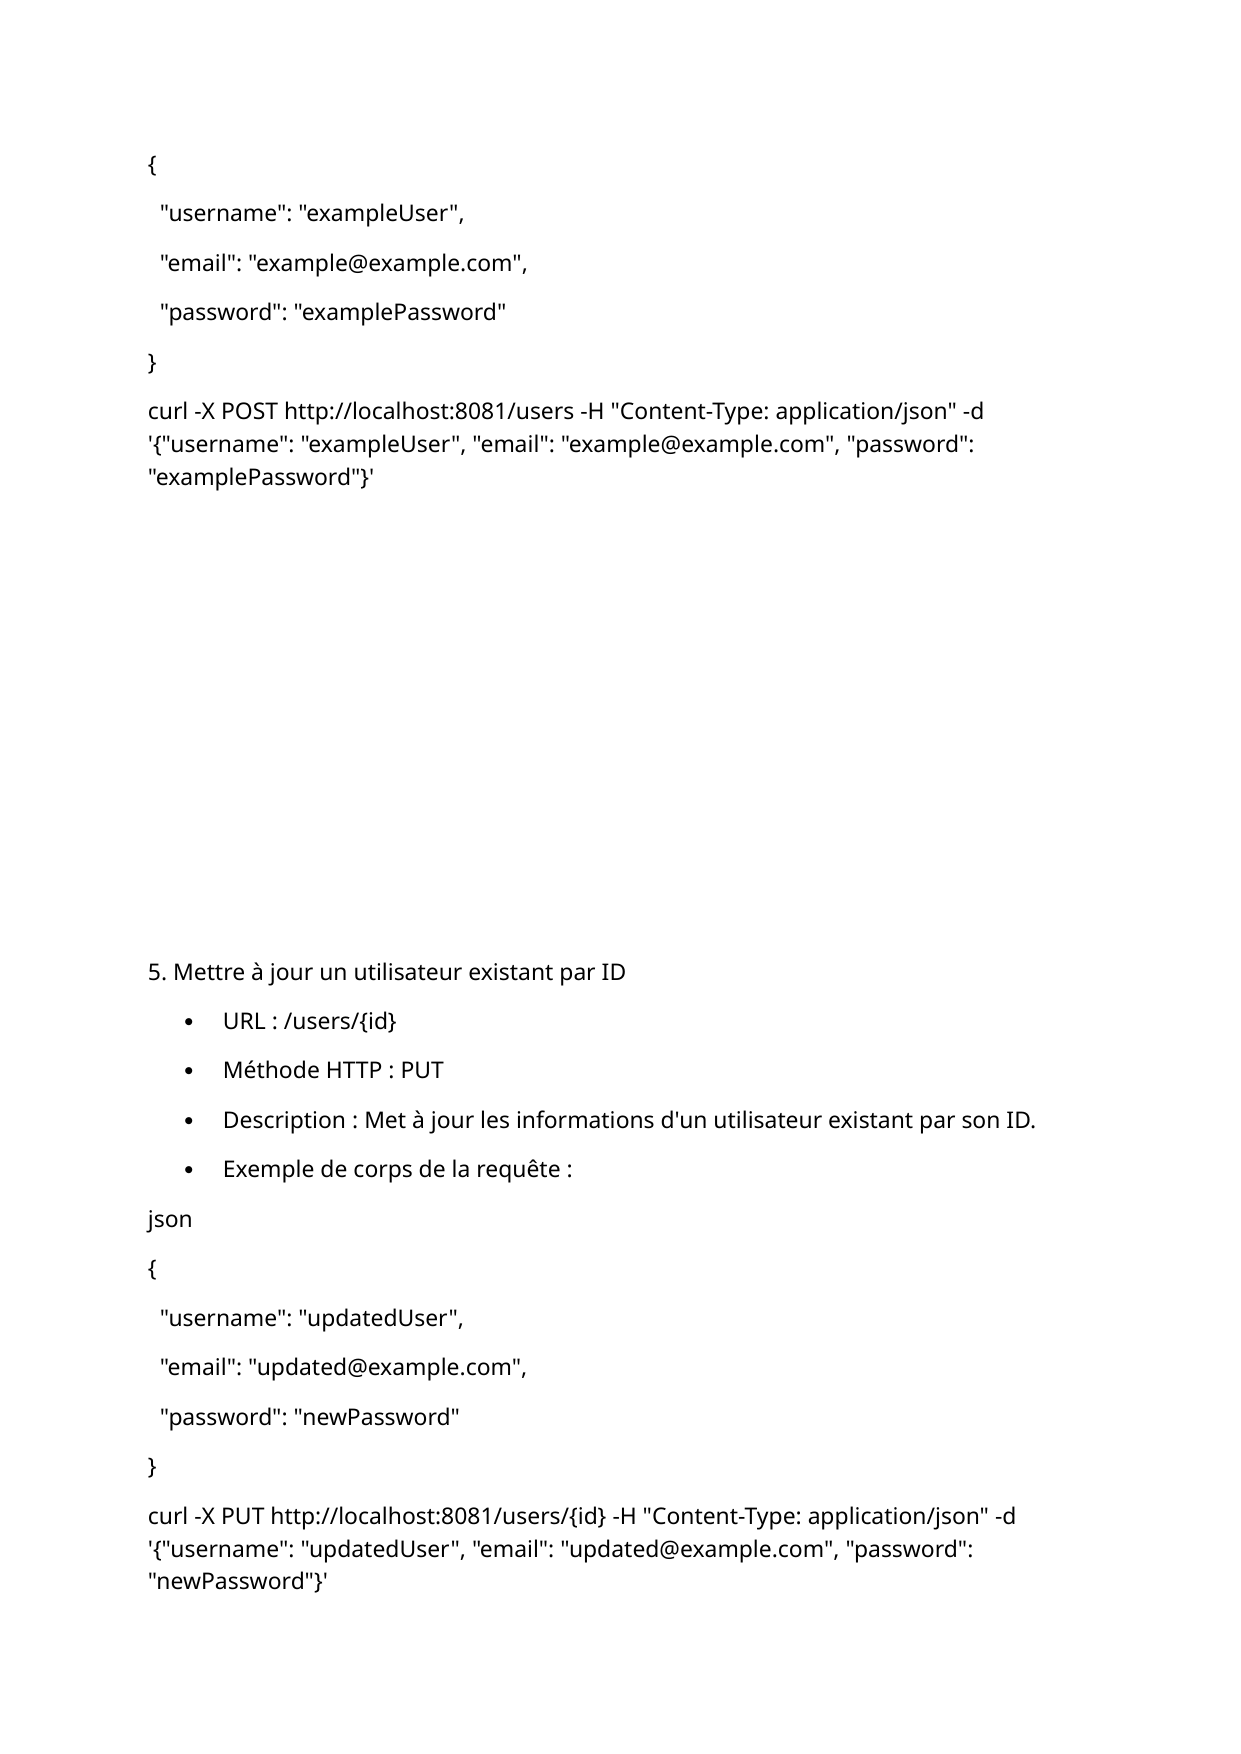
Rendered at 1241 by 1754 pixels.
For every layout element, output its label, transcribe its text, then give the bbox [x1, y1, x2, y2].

list Description : Met à jour les informations d'un utilisateur existant par son ID. [185, 1104, 1093, 1135]
text "password": "examplePassword" [148, 296, 1093, 327]
text { [148, 1252, 1093, 1283]
text "username": "exampleUser", [148, 197, 1093, 228]
text } [148, 1450, 1093, 1481]
text "password": "newPassword" [148, 1401, 1093, 1432]
list Méthode HTTP : PUT [185, 1054, 1093, 1086]
text curl -X PUT http://localhost:8081/users/{id} -H "Content-Type: application/json" -d '{"username": "updatedUser", "email": "updated@example.com", "password": "newPassword"}' [148, 1500, 1093, 1597]
text "email": "updated@example.com", [148, 1351, 1093, 1382]
list URL : /users/{id} [185, 1005, 1093, 1036]
text { [148, 148, 1093, 179]
text json [148, 1203, 1093, 1234]
text "email": "example@example.com", [148, 247, 1093, 278]
text curl -X POST http://localhost:8081/users -H "Content-Type: application/json" -d '{"username": "exampleUser", "email": "example@example.com", "password": "examplePassword"}' [148, 395, 1093, 492]
text "username": "updatedUser", [148, 1302, 1093, 1333]
text } [148, 346, 1093, 377]
list Exemple de corps de la requête : [185, 1153, 1093, 1184]
text 5. Mettre à jour un utilisateur existant par ID [148, 955, 1093, 987]
